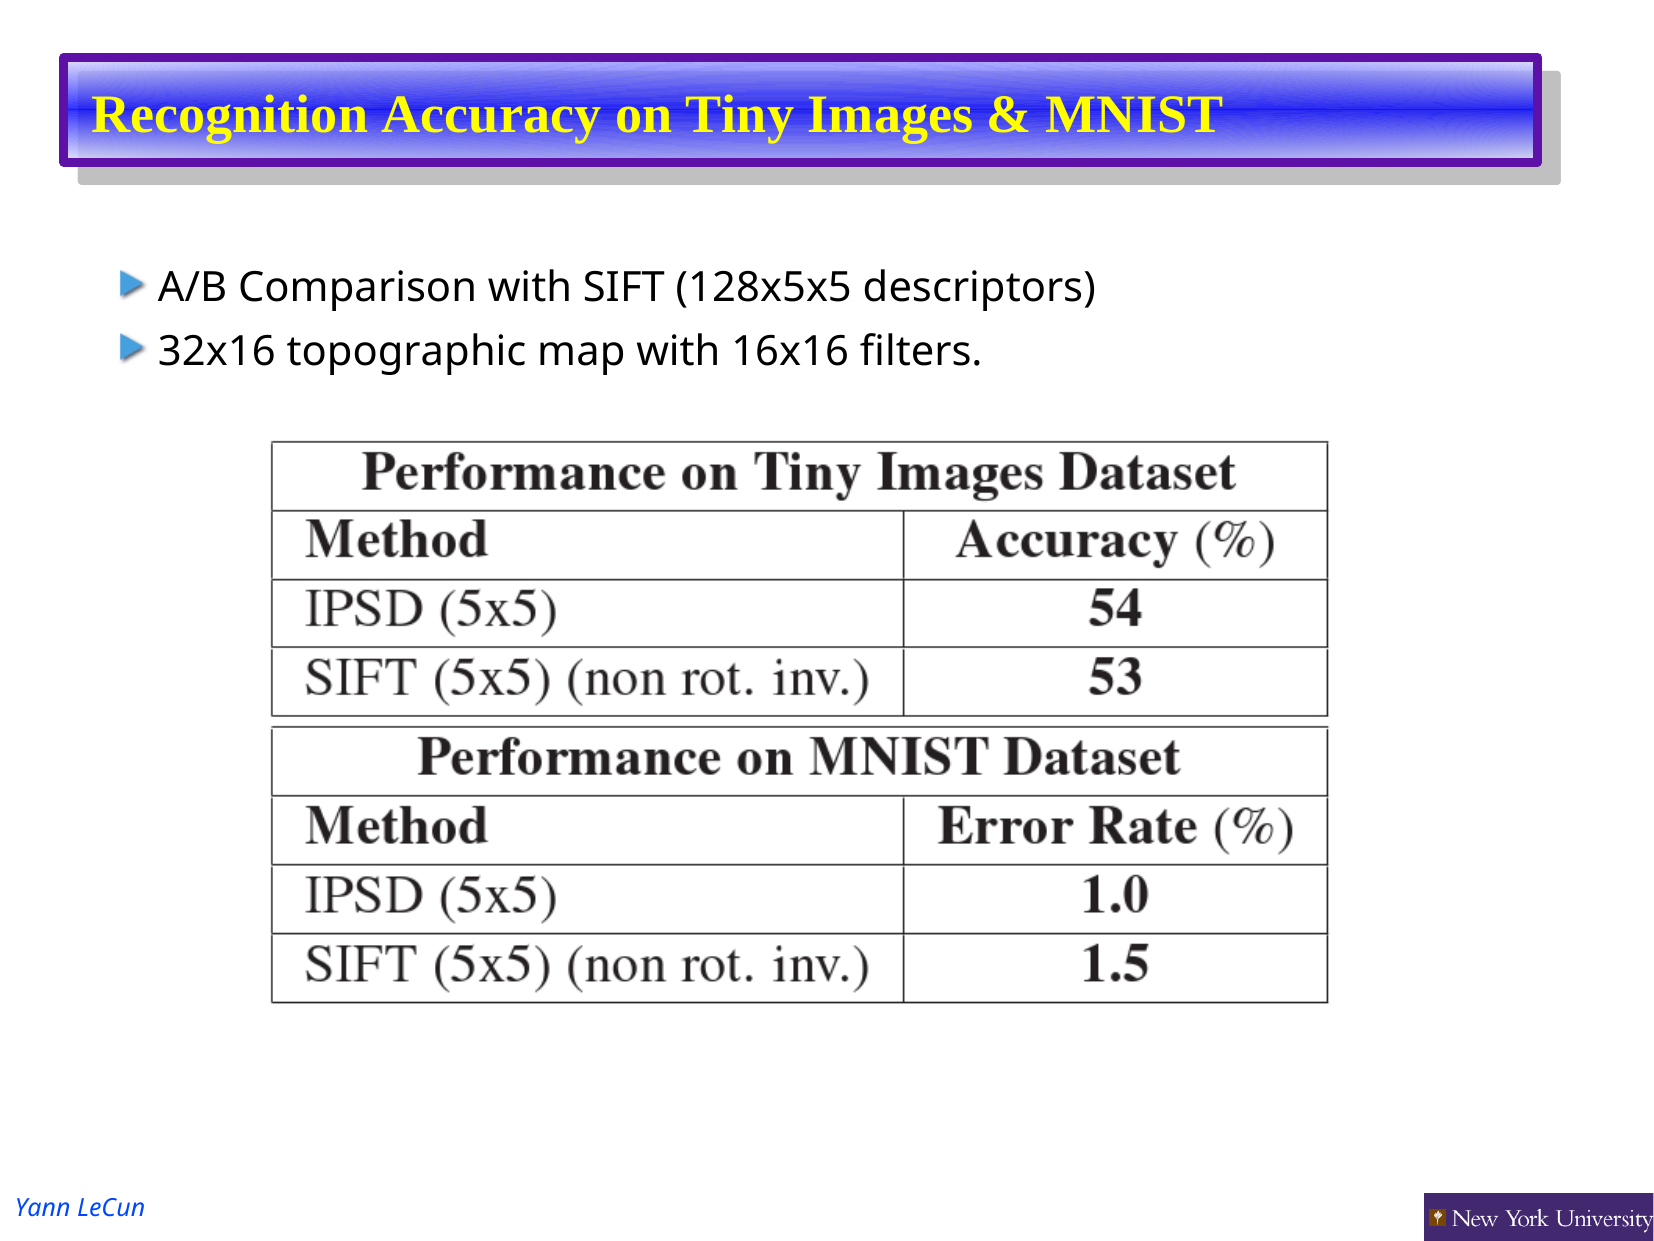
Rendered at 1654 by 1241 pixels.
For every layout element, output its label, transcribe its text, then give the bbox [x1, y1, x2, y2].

picture [262, 432, 1341, 1013]
list A/B Comparison with SIFT (128x5x5 descriptors) 32x16 topographic map with 16x16 filters. [88, 256, 1610, 1088]
title Recognition Accuracy on Tiny Images & MNIST [63, 57, 1538, 163]
picture [1424, 1193, 1654, 1241]
